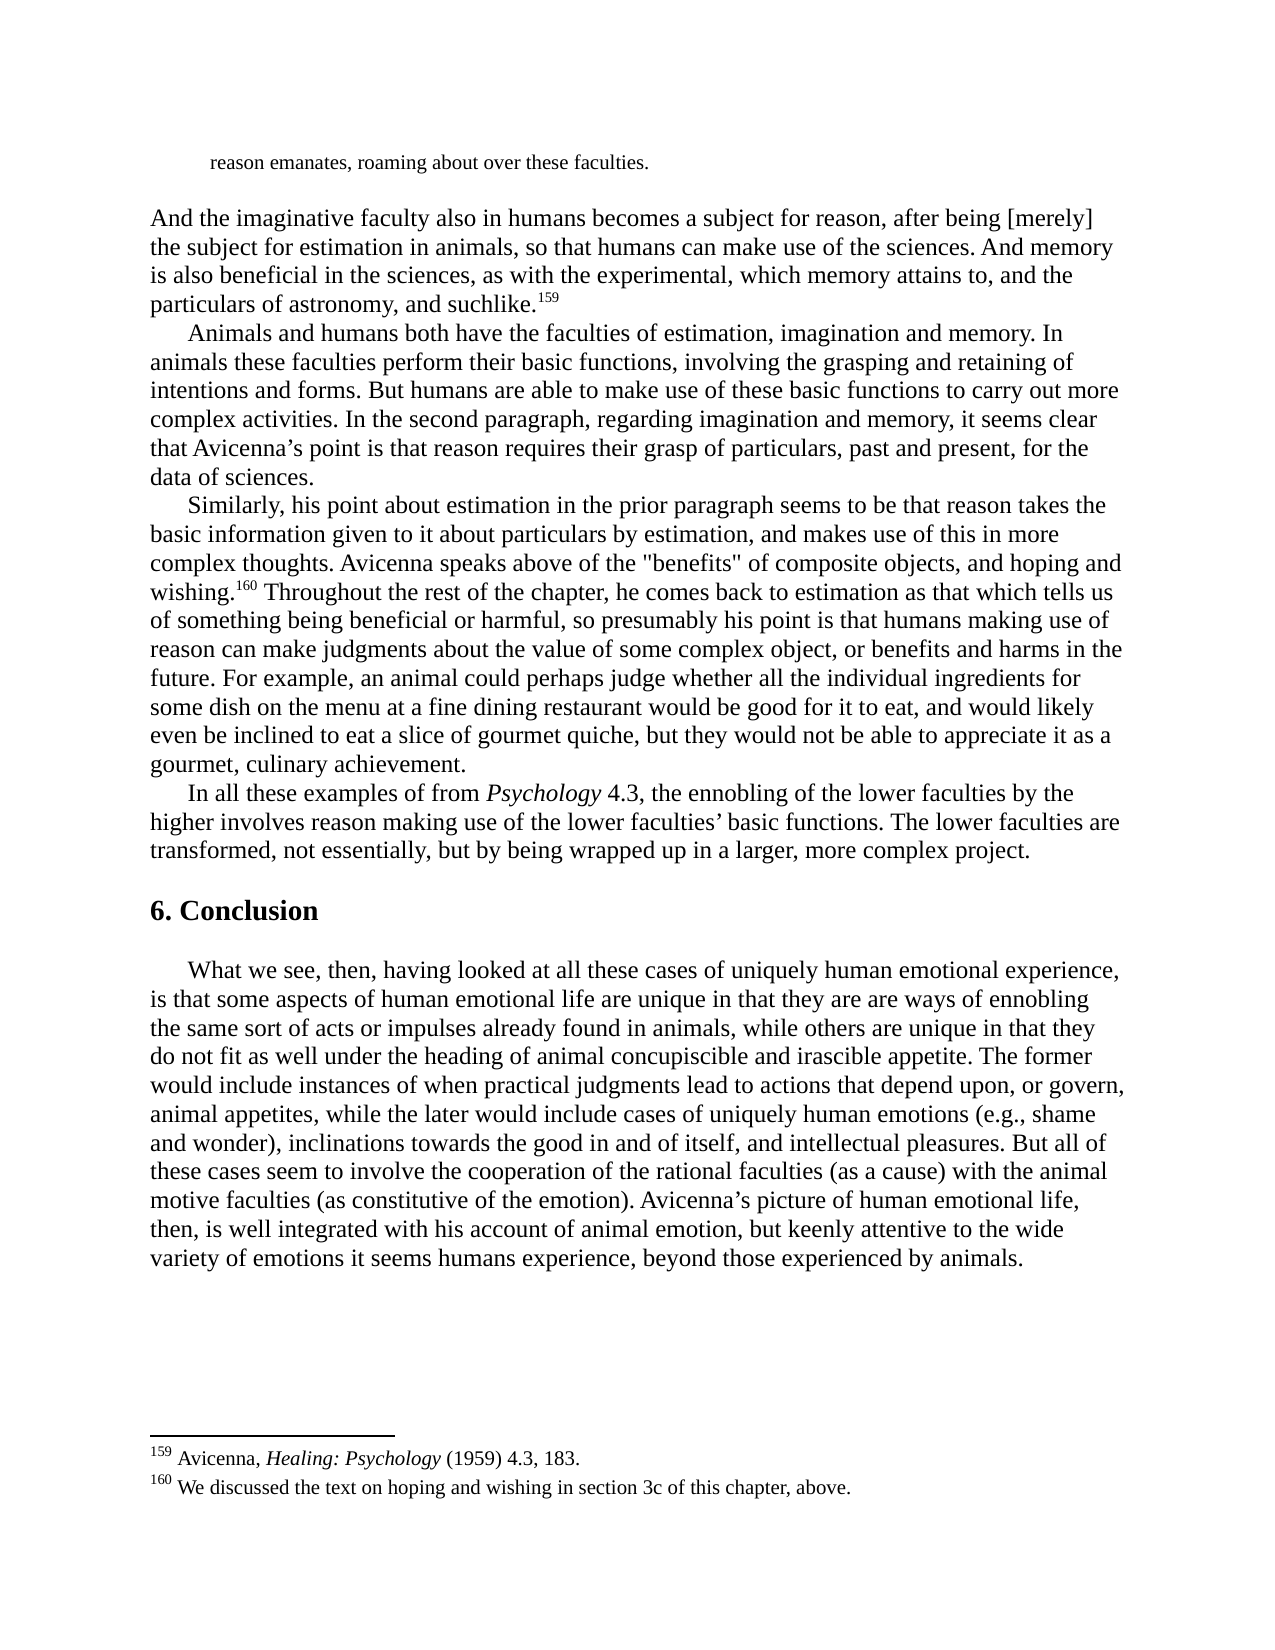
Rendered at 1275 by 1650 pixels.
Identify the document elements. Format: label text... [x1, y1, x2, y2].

text Similarly, his point about estimation in the prior paragraph seems to be that reason takes the basic information given to it about particulars by estimation, and makes use of this in more complex thoughts. Avicenna speaks above of the "benefits" of composite objects, and hoping and wishing. Throughout the rest of the chapter, he comes back to estimation as that which tells us of something being beneficial or harmful, so presumably his point is that humans making use of reason can make judgments about the value of some complex object, or benefits and harms in the future. For example, an animal could perhaps judge whether all the individual ingredients for some dish on the menu at a fine dining restaurant would be good for it to eat, and would likely even be inclined to eat a slice of gourmet quiche, but they would not be able to appreciate it as a gourmet, culinary achievement. [150, 490, 1125, 778]
subtitle 6. Conclusion [150, 893, 1125, 926]
text In all these examples of from Psychology 4.3, the ennobling of the lower faculties by the higher involves reason making use of the lower faculties’ basic functions. The lower faculties are transformed, not essentially, but by being wrapped up in a larger, more complex project. [150, 778, 1125, 864]
text And the imaginative faculty also in humans becomes a subject for reason, after being [merely] the subject for estimation in animals, so that humans can make use of the sciences. And memory is also beneficial in the sciences, as with the experimental, which memory attains to, and the particulars of astronomy, and suchlike. [150, 203, 1125, 318]
text reason emanates, roaming about over these faculties. [210, 150, 1125, 174]
text Avicenna, Healing: Psychology (1959) 4.3, 183. [150, 1442, 1125, 1471]
text Animals and humans both have the faculties of estimation, imagination and memory. In animals these faculties perform their basic functions, involving the grasping and retaining of intentions and forms. But humans are able to make use of these basic functions to carry out more complex activities. In the second paragraph, regarding imagination and memory, it seems clear that Avicenna’s point is that reason requires their grasp of particulars, past and present, for the data of sciences. [150, 318, 1125, 490]
text What we see, then, having looked at all these cases of uniquely human emotional experience, is that some aspects of human emotional life are unique in that they are are ways of ennobling the same sort of acts or impulses already found in animals, while others are unique in that they do not fit as well under the heading of animal concupiscible and irascible appetite. The former would include instances of when practical judgments lead to actions that depend upon, or govern, animal appetites, while the later would include cases of uniquely human emotions (e.g., shame and wonder), inclinations towards the good in and of itself, and intellectual pleasures. But all of these cases seem to involve the cooperation of the rational faculties (as a cause) with the animal motive faculties (as constitutive of the emotion). Avicenna’s picture of human emotional life, then, is well integrated with his account of animal emotion, but keenly attentive to the wide variety of emotions it seems humans experience, beyond those experienced by animals. [150, 955, 1125, 1271]
text We discussed the text on hoping and wishing in section 3c of this chapter, above. [150, 1471, 1125, 1500]
